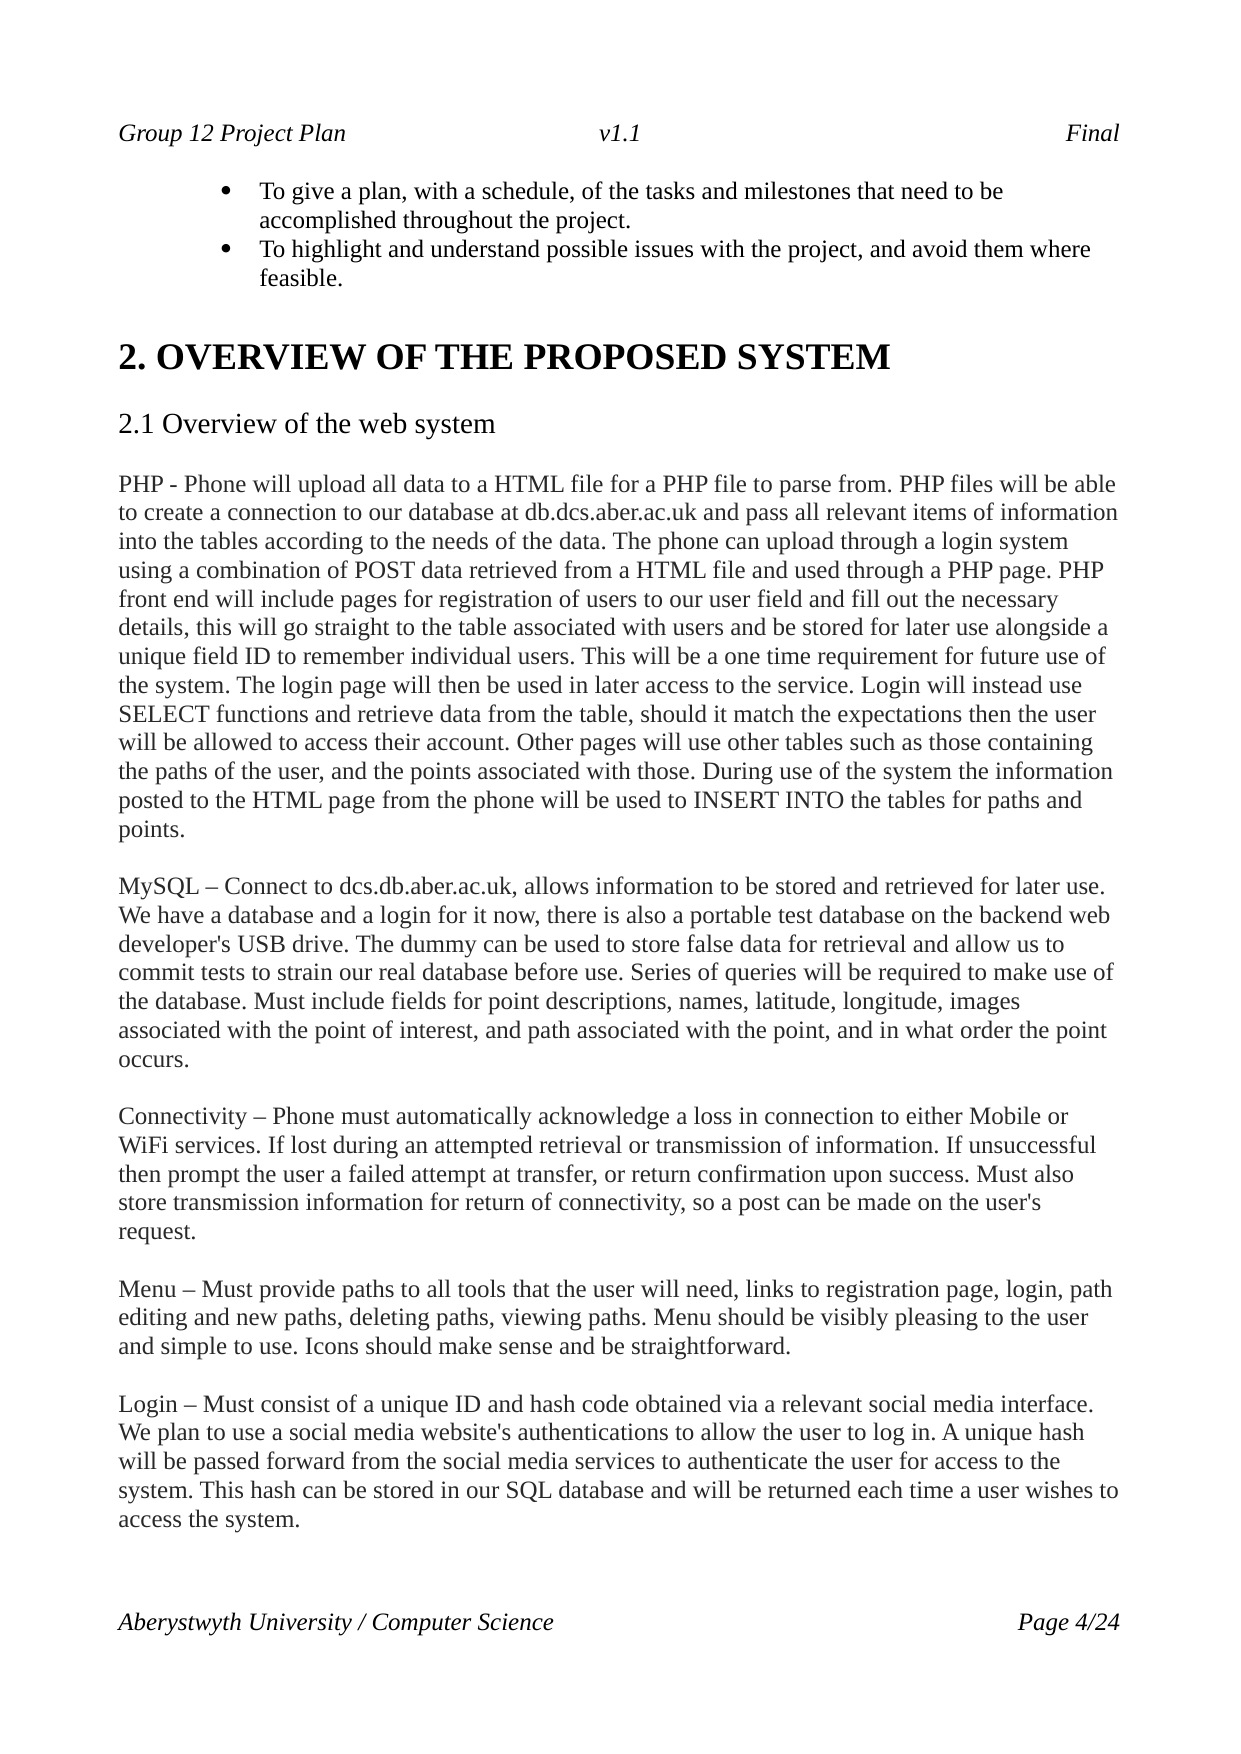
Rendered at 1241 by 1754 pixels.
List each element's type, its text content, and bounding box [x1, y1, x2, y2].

list 2.1 Overview of the web system [118, 406, 1122, 440]
list 2. OVERVIEW OF THE PROPOSED SYSTEM [118, 334, 1122, 378]
list PHP - Phone will upload all data to a HTML file for a PHP file to parse from. PHP files will be able to create a connection to our database at db.dcs.aber.ac.uk and pass all relevant items of information into the tables according to the needs of the data. The phone can upload through a login system using a combination of POST data retrieved from a HTML file and used through a PHP page. PHP front end will include pages for registration of users to our user field and fill out the necessary details, this will go straight to the table associated with users and be stored for later use alongside a unique field ID to remember individual users. This will be a one time requirement for future use of the system. The login page will then be used in later access to the service. Login will instead use SELECT functions and retrieve data from the table, should it match the expectations then the user will be allowed to access their account. Other pages will use other tables such as those containing the paths of the user, and the points associated with those. During use of the system the information posted to the HTML page from the phone will be used to INSERT INTO the tables for paths and points. MySQL – Connect to dcs.db.aber.ac.uk, allows information to be stored and retrieved for later use. We have a database and a login for it now, there is also a portable test database on the backend web developer's USB drive. The dummy can be used to store false data for retrieval and allow us to commit tests to strain our real database before use. Series of queries will be required to make use of the database. Must include fields for point descriptions, names, latitude, longitude, images associated with the point of interest, and path associated with the point, and in what order the point occurs. Connectivity – Phone must automatically acknowledge a loss in connection to either Mobile or WiFi services. If lost during an attempted retrieval or transmission of information. If unsuccessful then prompt the user a failed attempt at transfer, or return confirmation upon success. Must also store transmission information for return of connectivity, so a post can be made on the user's request. Menu – Must provide paths to all tools that the user will need, links to registration page, login, path editing and new paths, deleting paths, viewing paths. Menu should be visibly pleasing to the user and simple to use. Icons should make sense and be straightforward. Login – Must consist of a unique ID and hash code obtained via a relevant social media interface. We plan to use a social media website's authentications to allow the user to log in. A unique hash will be passed forward from the social media services to authenticate the user for access to the system. This hash can be stored in our SQL database and will be returned each time a user wishes to access the system. [118, 469, 1122, 1561]
list To highlight and understand possible issues with the project, and avoid them where feasible. [222, 234, 1122, 291]
list To give a plan, with a schedule, of the tasks and milestones that need to be accomplished throughout the project. [222, 176, 1122, 234]
